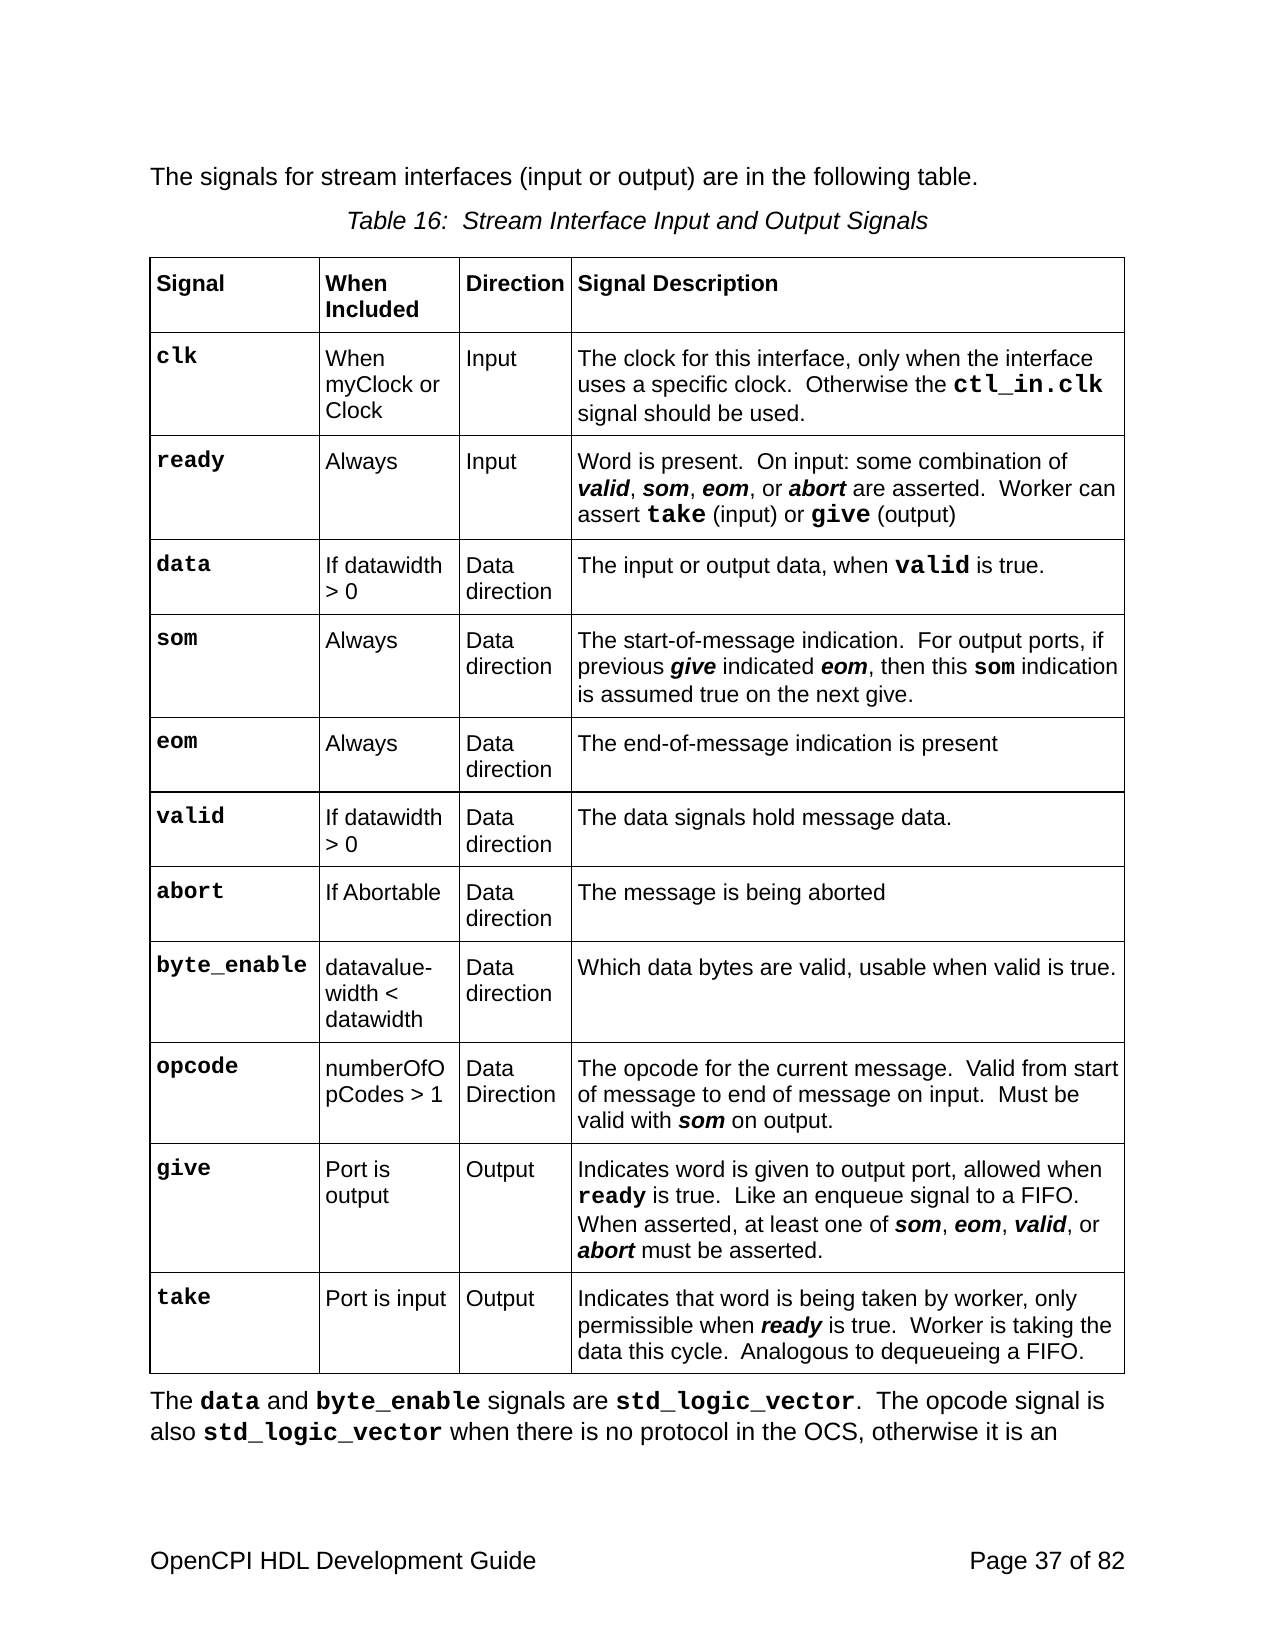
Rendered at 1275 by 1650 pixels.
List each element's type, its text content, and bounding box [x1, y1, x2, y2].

table_header Direction [460, 258, 571, 332]
text The signals for stream interfaces (input or output) are in the following table. [150, 162, 1125, 191]
table_header When Included [320, 258, 459, 332]
table_cell Data direction [460, 867, 571, 941]
table_cell Data direction [460, 615, 571, 717]
table_cell som [151, 615, 319, 717]
table_cell take [151, 1273, 319, 1373]
table_cell Always [320, 615, 459, 717]
table_cell The opcode for the current message. Valid from start of message to end of message on input. Must be valid with som on output. [572, 1043, 1124, 1143]
table_cell Word is present. On input: some combination of valid, som, eom, or abort are asserted. Worker can assert take (input) or give (output) [572, 436, 1124, 539]
table_cell give [151, 1144, 319, 1272]
table_cell When myClock or Clock [320, 333, 459, 435]
table_cell If datawidth > 0 [320, 793, 459, 866]
table_cell The data signals hold message data. [572, 793, 1124, 866]
table_cell Input [460, 333, 571, 435]
table_cell The start-of-message indication. For output ports, if previous give indicated eom, then this som indication is assumed true on the next give. [572, 615, 1124, 717]
table_cell Data direction [460, 942, 571, 1042]
table_header Signal Description [572, 258, 1124, 332]
table_cell Data Direction [460, 1043, 571, 1143]
table_cell Output [460, 1144, 571, 1272]
table_cell abort [151, 867, 319, 941]
table_cell If datawidth > 0 [320, 540, 459, 614]
table_cell Data direction [460, 540, 571, 614]
table_cell data [151, 540, 319, 614]
table_cell Indicates that word is being taken by worker, only permissible when ready is true. Worker is taking the data this cycle. Analogous to dequeueing a FIFO. [572, 1273, 1124, 1373]
table_cell byte_enable [151, 942, 319, 1042]
table_cell The end-of-message indication is present [572, 718, 1124, 791]
table_cell Output [460, 1273, 571, 1373]
table_cell clk [151, 333, 319, 435]
table_cell ready [151, 436, 319, 539]
table_header Signal [151, 258, 319, 332]
table_cell eom [151, 718, 319, 791]
table_cell The input or output data, when valid is true. [572, 540, 1124, 614]
table_cell Data direction [460, 718, 571, 791]
table_cell numberOfOpCodes > 1 [320, 1043, 459, 1143]
table_cell Always [320, 718, 459, 791]
table_cell If Abortable [320, 867, 459, 941]
table_cell The message is being aborted [572, 867, 1124, 941]
table_cell Indicates word is given to output port, allowed when ready is true. Like an enqueue signal to a FIFO. When asserted, at least one of som, eom, valid, or abort must be asserted. [572, 1144, 1124, 1272]
text Table 16: Stream Interface Input and Output Signals [150, 206, 1125, 234]
table_cell datavalue-width < datawidth [320, 942, 459, 1042]
table_cell opcode [151, 1043, 319, 1143]
table_cell Always [320, 436, 459, 539]
table_cell Input [460, 436, 571, 539]
table_cell Port is output [320, 1144, 459, 1272]
table_cell Port is input [320, 1273, 459, 1373]
table_cell The clock for this interface, only when the interface uses a specific clock. Otherwise the ctl_in.clk signal should be used. [572, 333, 1124, 435]
table_cell valid [151, 793, 319, 866]
table_cell Which data bytes are valid, usable when valid is true. [572, 942, 1124, 1042]
text The data and byte_enable signals are std_logic_vector. The opcode signal is also std_logic_vector when there is no protocol in the OCS, otherwise it is an [150, 1386, 1125, 1448]
table_cell Data direction [460, 793, 571, 866]
